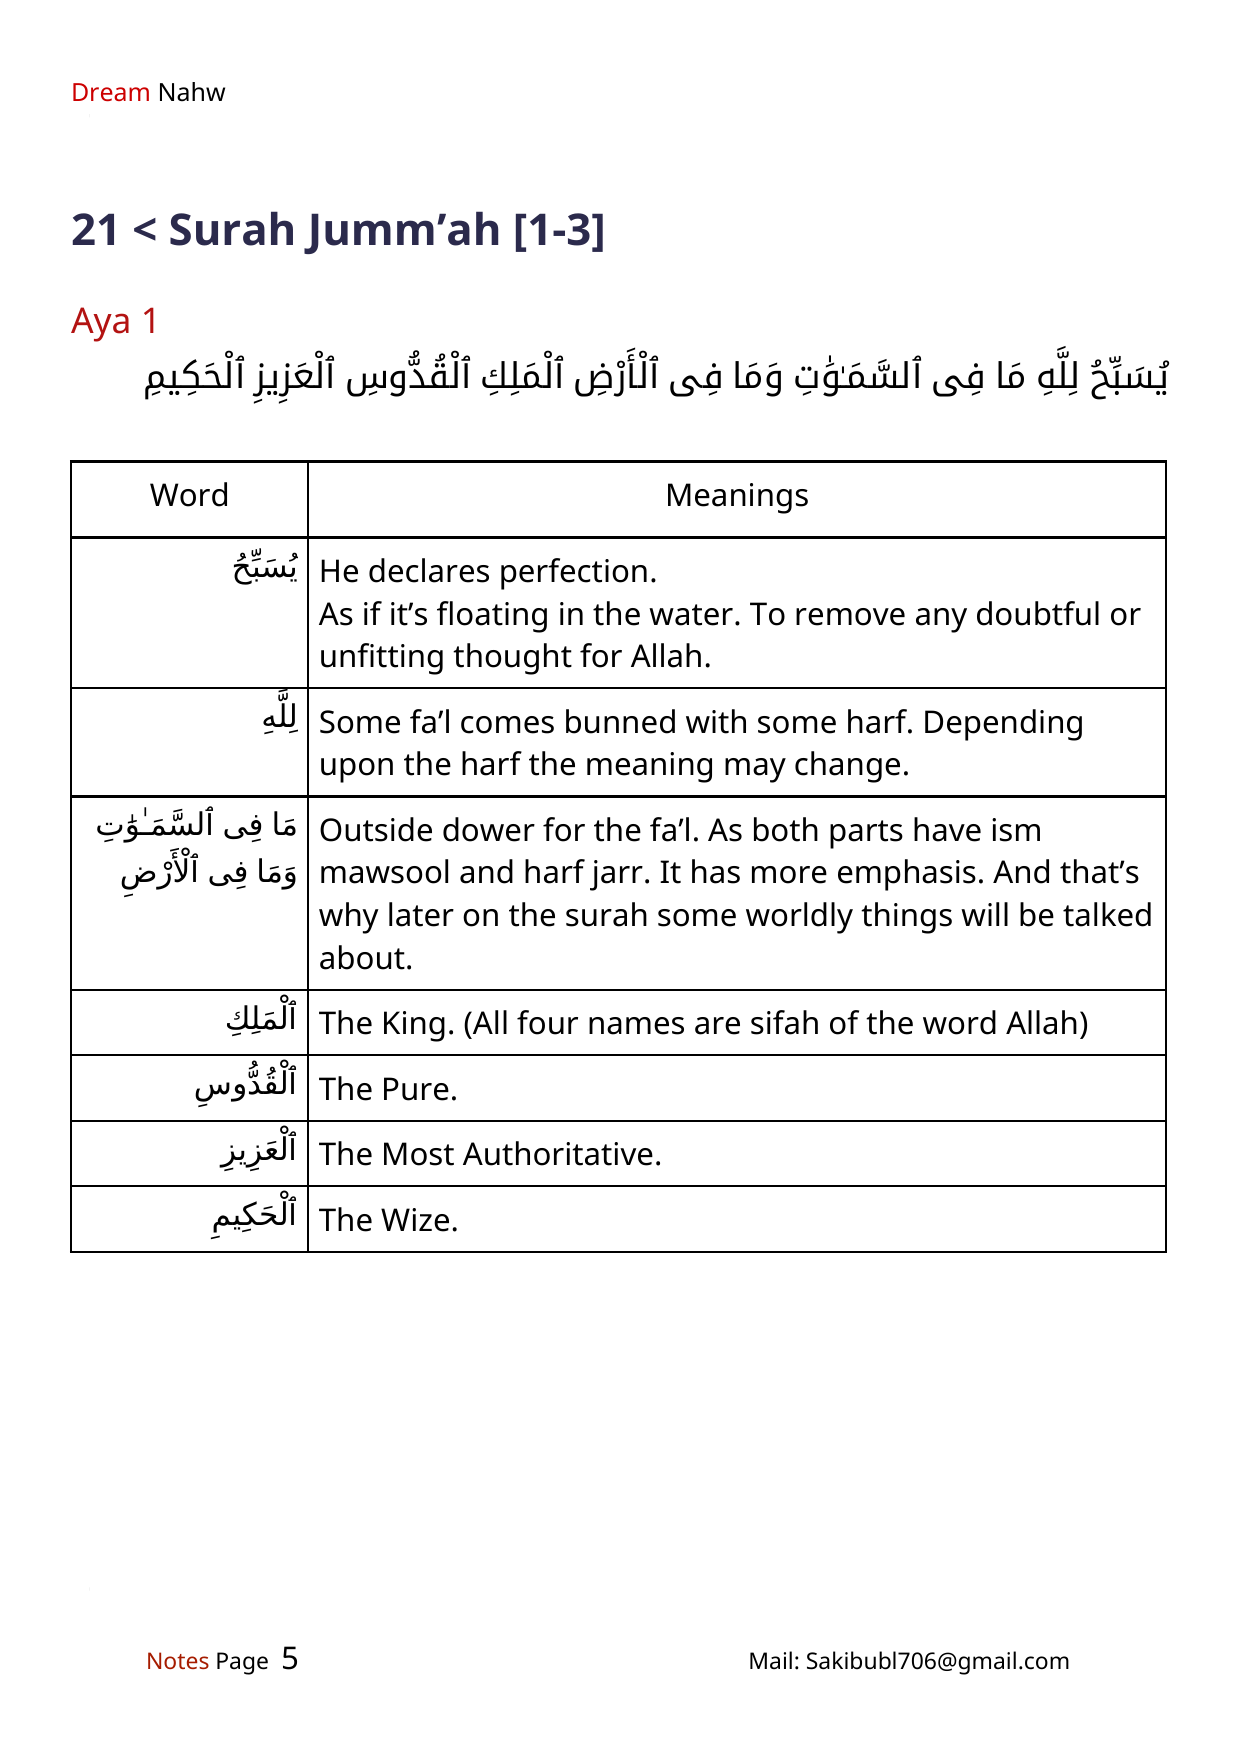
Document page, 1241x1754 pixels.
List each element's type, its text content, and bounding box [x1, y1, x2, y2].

table_cell يُسَبِّحُ [72, 539, 307, 687]
subtitle 21 < Surah Jumm’ah [1-3] [71, 198, 1169, 258]
table_cell The Pure. [309, 1056, 1165, 1120]
table_cell He declares perfection. As if it’s floating in the water. To remove any doubtful or unfitting thought for Allah. [309, 539, 1165, 687]
table_cell The Wize. [309, 1187, 1165, 1251]
table_cell ٱلْحَكِيمِ [72, 1187, 307, 1251]
table_cell The King. (All four names are sifah of the word Allah) [309, 991, 1165, 1054]
table_cell ٱلْعَزِيزِ [72, 1122, 307, 1185]
text يُسَبِّحُ لِلَّهِ مَا فِى ٱلسَّمَـٰوَٰتِ وَمَا فِى ٱلْأَرْضِ ٱلْمَلِكِ ٱلْقُدُّوسِ ٱلْعَزِيزِ ٱلْحَكِيمِ [71, 356, 1169, 402]
table_header Word [72, 463, 307, 536]
table_cell لِلَّهِ [72, 689, 307, 795]
table_cell The Most Authoritative. [309, 1122, 1165, 1185]
table_cell Outside dower for the fa’l. As both parts have ism mawsool and harf jarr. It has more emphasis. And that’s why later on the surah some worldly things will be talked about. [309, 798, 1165, 989]
table_cell مَا فِى ٱلسَّمَـٰوَٰتِ وَمَا فِى ٱلْأَرْضِ [72, 798, 307, 989]
table_cell ٱلْقُدُّوسِ [72, 1056, 307, 1120]
table_header Meanings [309, 463, 1165, 536]
table_cell ٱلْمَلِكِ [72, 991, 307, 1054]
subtitle Aya 1 [71, 296, 1169, 344]
table_cell Some fa’l comes bunned with some harf. Depending upon the harf the meaning may change. [309, 689, 1165, 795]
